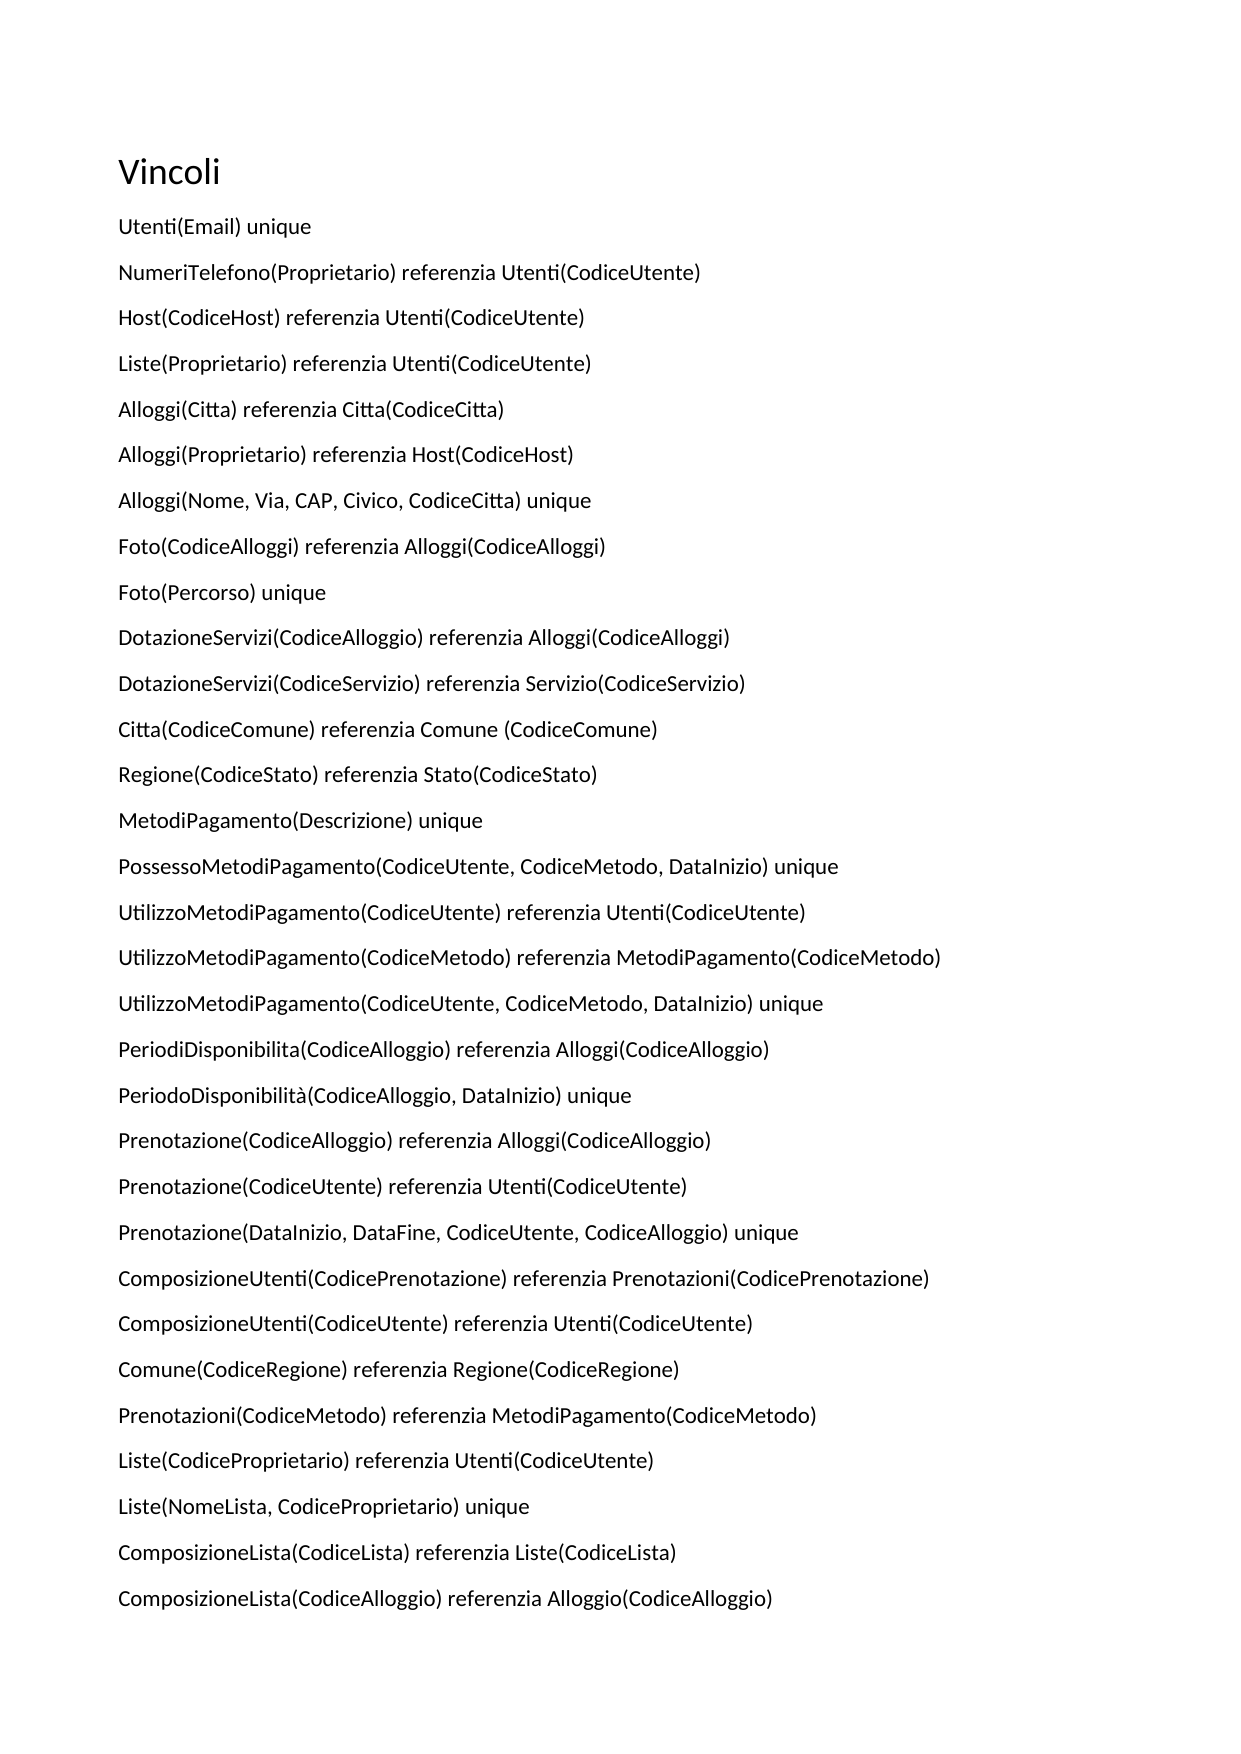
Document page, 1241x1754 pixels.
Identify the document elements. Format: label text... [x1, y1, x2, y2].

text Liste(NomeLista, CodiceProprietario) unique [118, 1492, 1122, 1520]
text DotazioneServizi(CodiceAlloggio) referenzia Alloggi(CodiceAlloggi) [118, 623, 1122, 651]
text PossessoMetodiPagamento(CodiceUtente, CodiceMetodo, DataInizio) unique [118, 852, 1122, 880]
text Foto(Percorso) unique [118, 578, 1122, 606]
text DotazioneServizi(CodiceServizio) referenzia Servizio(CodiceServizio) [118, 669, 1122, 697]
text Prenotazione(DataInizio, DataFine, CodiceUtente, CodiceAlloggio) unique [118, 1218, 1122, 1246]
text Foto(CodiceAlloggi) referenzia Alloggi(CodiceAlloggi) [118, 532, 1122, 560]
text Citta(CodiceComune) referenzia Comune (CodiceComune) [118, 715, 1122, 743]
text Liste(CodiceProprietario) referenzia Utenti(CodiceUtente) [118, 1447, 1122, 1474]
text ComposizioneLista(CodiceLista) referenzia Liste(CodiceLista) [118, 1538, 1122, 1566]
text PeriodiDisponibilita(CodiceAlloggio) referenzia Alloggi(CodiceAlloggio) [118, 1035, 1122, 1063]
text Prenotazioni(CodiceMetodo) referenzia MetodiPagamento(CodiceMetodo) [118, 1401, 1122, 1429]
text UtilizzoMetodiPagamento(CodiceUtente) referenzia Utenti(CodiceUtente) [118, 898, 1122, 926]
text Utenti(Email) unique [118, 212, 1122, 240]
text UtilizzoMetodiPagamento(CodiceUtente, CodiceMetodo, DataInizio) unique [118, 989, 1122, 1017]
text Host(CodiceHost) referenzia Utenti(CodiceUtente) [118, 303, 1122, 331]
text ComposizioneUtenti(CodicePrenotazione) referenzia Prenotazioni(CodicePrenotazione) [118, 1264, 1122, 1292]
text ComposizioneLista(CodiceAlloggio) referenzia Alloggio(CodiceAlloggio) [118, 1584, 1122, 1612]
text Alloggi(Citta) referenzia Citta(CodiceCitta) [118, 395, 1122, 423]
text Regione(CodiceStato) referenzia Stato(CodiceStato) [118, 761, 1122, 789]
text Liste(Proprietario) referenzia Utenti(CodiceUtente) [118, 349, 1122, 377]
text MetodiPagamento(Descrizione) unique [118, 806, 1122, 834]
text Alloggi(Nome, Via, CAP, Civico, CodiceCitta) unique [118, 486, 1122, 514]
text NumeriTelefono(Proprietario) referenzia Utenti(CodiceUtente) [118, 258, 1122, 286]
text PeriodoDisponibilità(CodiceAlloggio, DataInizio) unique [118, 1081, 1122, 1109]
text Vincoli [118, 148, 1122, 193]
text ComposizioneUtenti(CodiceUtente) referenzia Utenti(CodiceUtente) [118, 1309, 1122, 1337]
text Prenotazione(CodiceAlloggio) referenzia Alloggi(CodiceAlloggio) [118, 1126, 1122, 1154]
text Alloggi(Proprietario) referenzia Host(CodiceHost) [118, 441, 1122, 468]
text Comune(CodiceRegione) referenzia Regione(CodiceRegione) [118, 1355, 1122, 1383]
text Prenotazione(CodiceUtente) referenzia Utenti(CodiceUtente) [118, 1172, 1122, 1200]
text UtilizzoMetodiPagamento(CodiceMetodo) referenzia MetodiPagamento(CodiceMetodo) [118, 943, 1122, 972]
